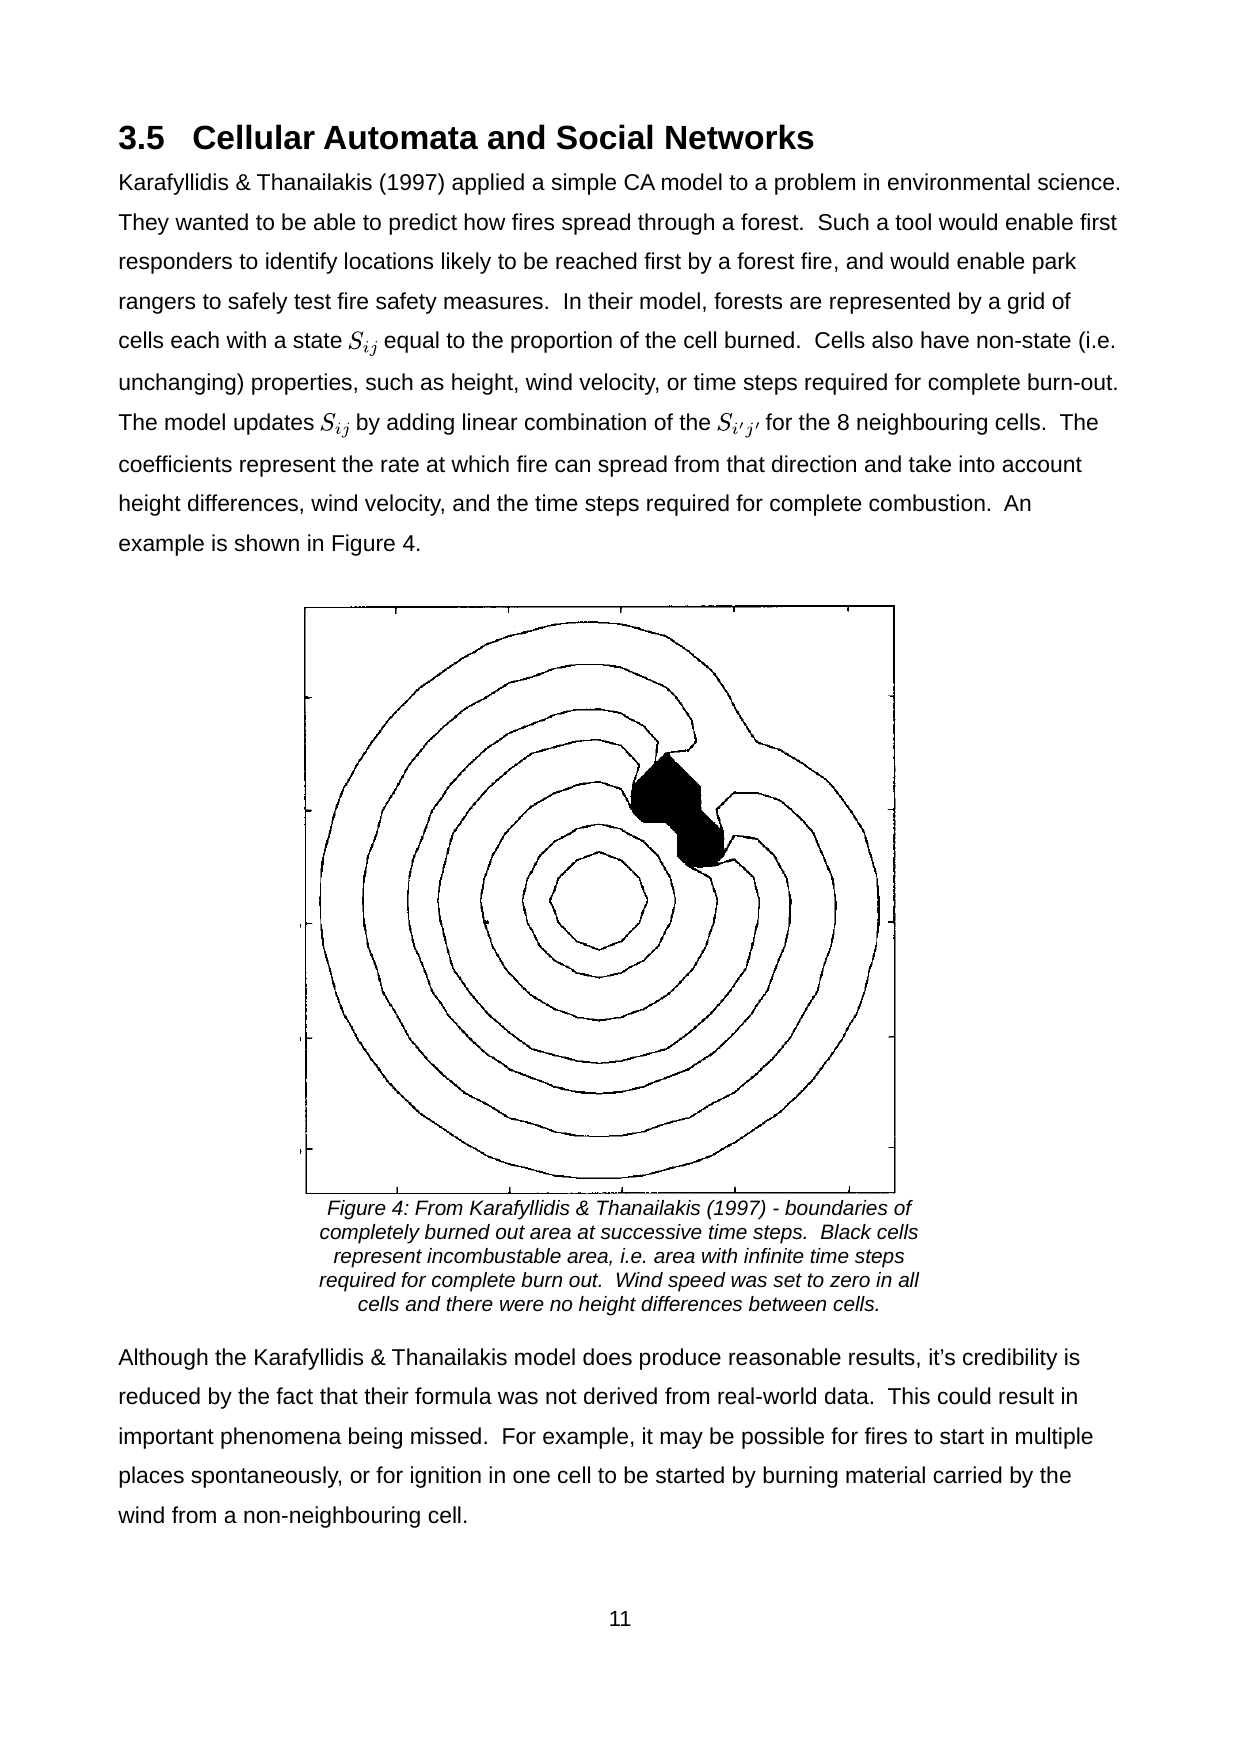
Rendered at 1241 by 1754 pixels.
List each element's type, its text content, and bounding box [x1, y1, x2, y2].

subtitle Cellular Automata and Social Networks [118, 118, 1122, 157]
text Figure 4: From Karafyllidis & Thanailakis (1997) - boundaries of completely burned out area at successive time steps. Black cells represent incombustable area, i.e. area with infinite time steps required for complete burn out. Wind speed was set to zero in all cells and there were no height differences between cells. [300, 597, 940, 1316]
text Karafyllidis & Thanailakis (1997) applied a simple CA model to a problem in environmental science. They wanted to be able to predict how fires spread through a forest. Such a tool would enable first responders to identify locations likely to be reached first by a forest fire, and would enable park rangers to safely test fire safety measures. In their model, forests are represented by a grid of cells each with a state equal to the proportion of the cell burned. Cells also have non-state (i.e. unchanging) properties, such as height, wind velocity, or time steps required for complete burn-out. The model updates by adding linear combination of the for the 8 neighbouring cells. The coefficients represent the rate at which fire can spread from that direction and take into account height differences, wind velocity, and the time steps required for complete combustion. An example is shown in Figure 4. [118, 169, 1122, 556]
text Although the Karafyllidis & Thanailakis model does produce reasonable results, it’s credibility is reduced by the fact that their formula was not derived from real-world data. This could result in important phenomena being missed. For example, it may be possible for fires to start in multiple places spontaneously, or for ignition in one cell to be started by burning material carried by the wind from a non-neighbouring cell. [118, 1344, 1122, 1528]
picture [816, 1001, 941, 1167]
